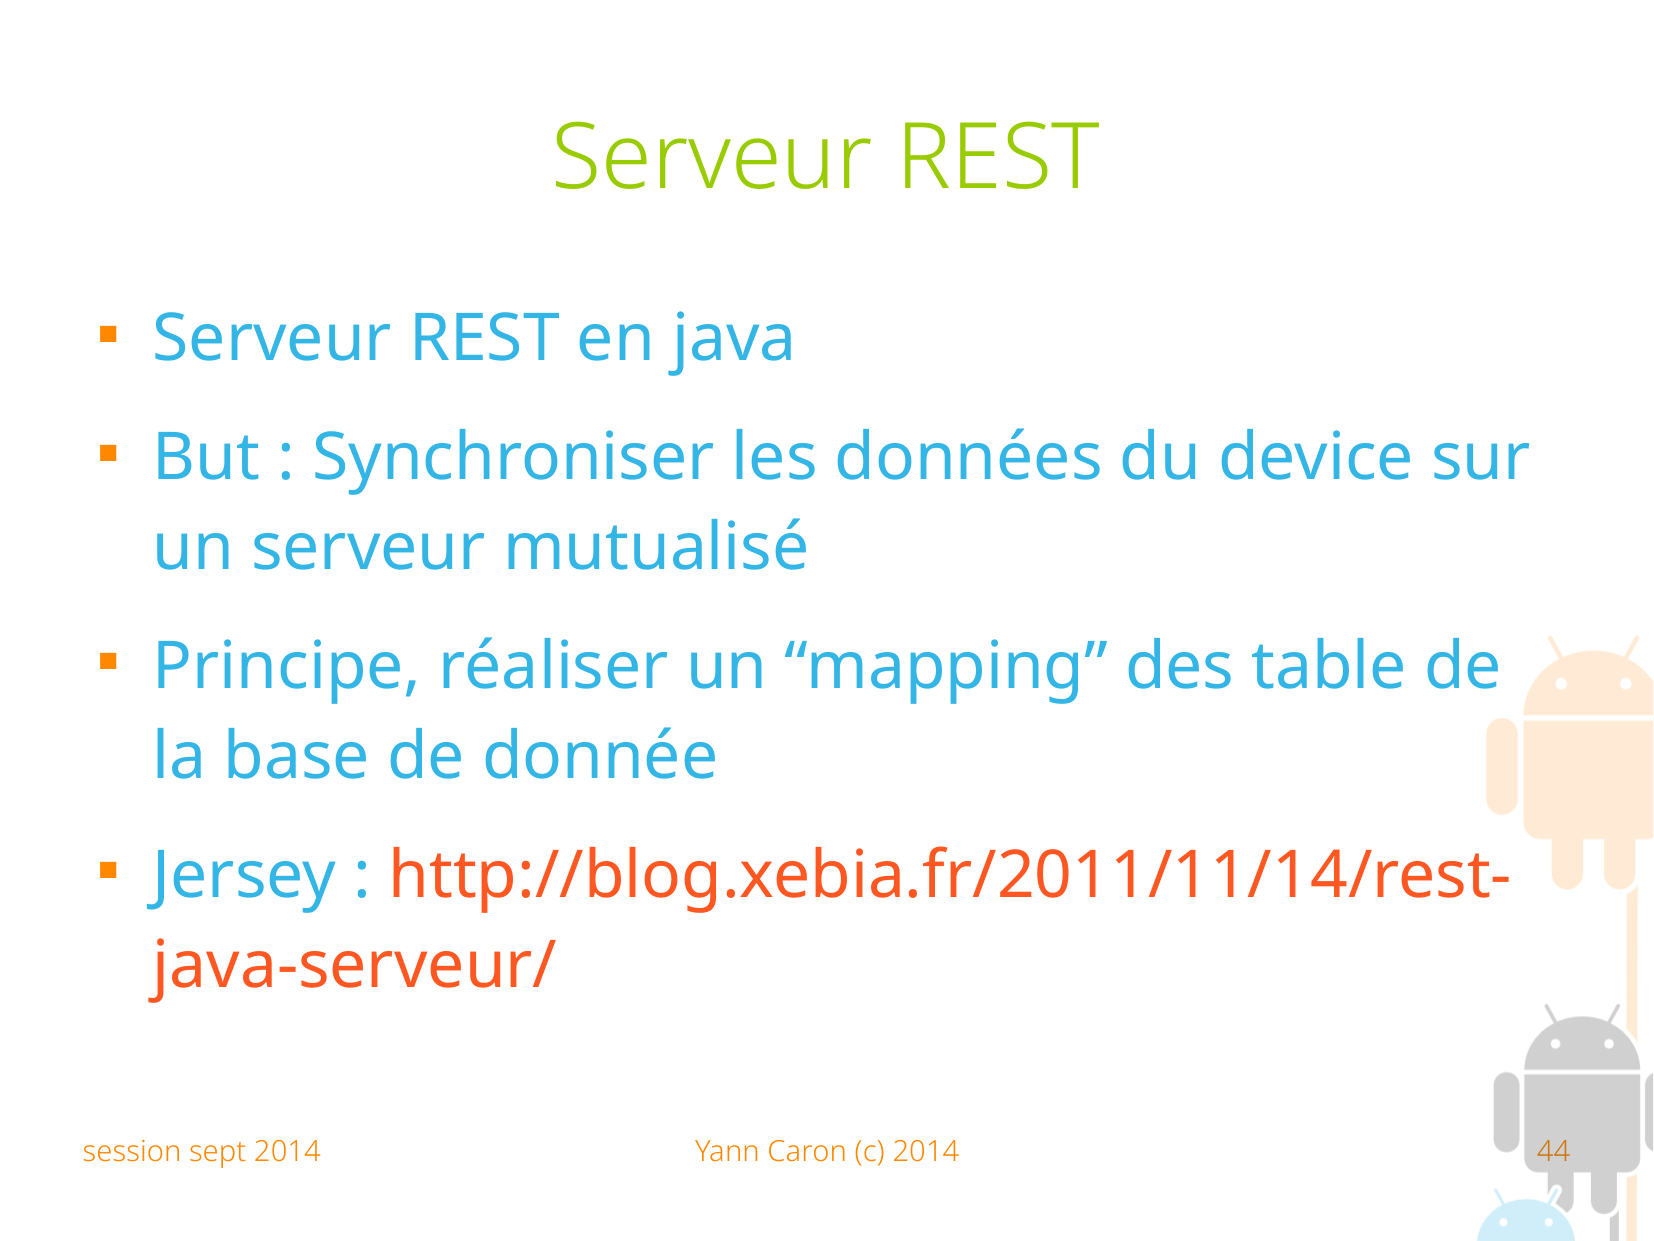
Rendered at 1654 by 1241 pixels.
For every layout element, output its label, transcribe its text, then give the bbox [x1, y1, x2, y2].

picture [240, 423, 1654, 1241]
title Serveur REST [82, 49, 1571, 257]
list Serveur REST en java But : Synchroniser les données du device sur un serveur mutualisé Principe, réaliser un “mapping” des table de la base de donnée Jersey : http://blog.xebia.fr/2011/11/14/rest-java-serveur/ [82, 290, 1571, 1010]
